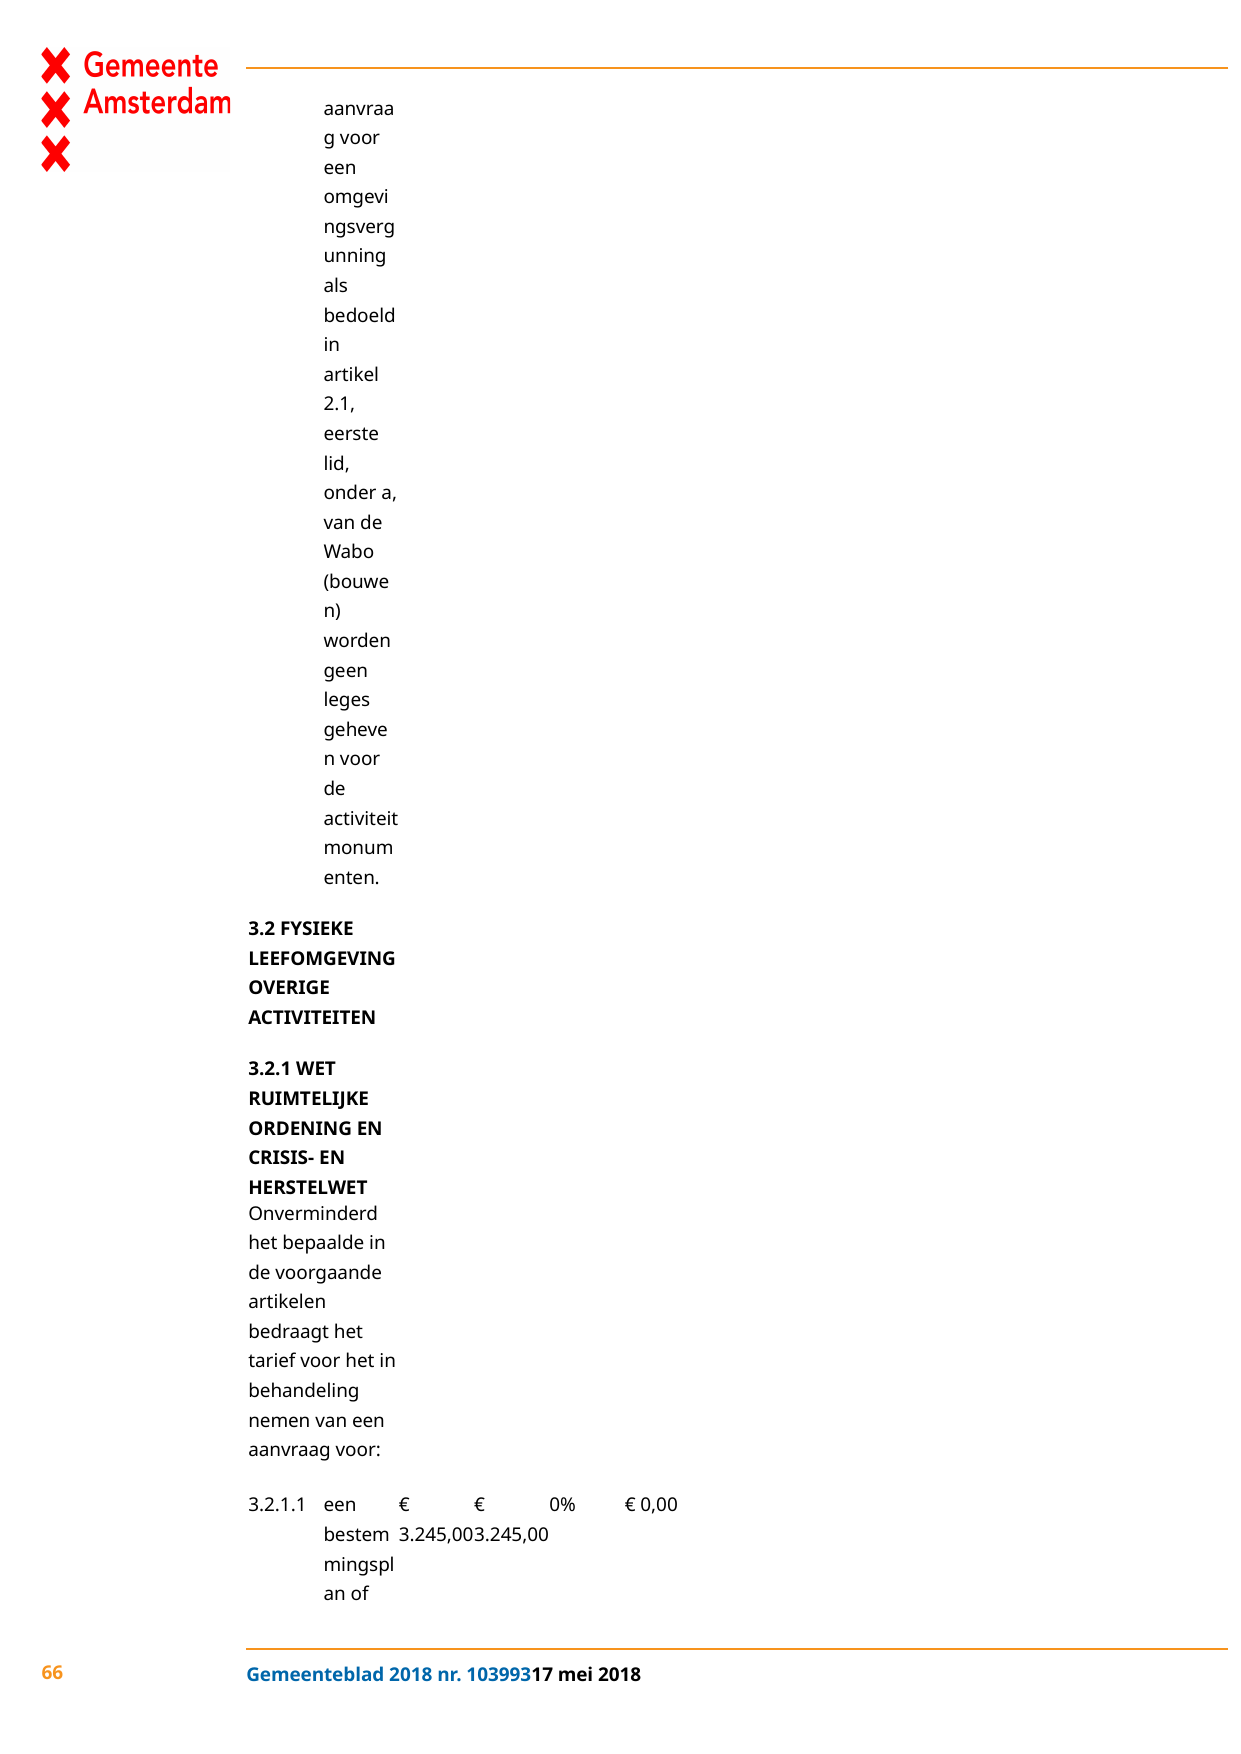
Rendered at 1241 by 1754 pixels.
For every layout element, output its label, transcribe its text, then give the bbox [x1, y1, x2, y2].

table_cell [549, 915, 624, 1030]
table_cell [399, 95, 474, 890]
table_cell € 3.245,00 [399, 1492, 474, 1606]
table_cell [323, 1030, 398, 1056]
table_cell [549, 1056, 624, 1200]
table_cell Onverminderd het bepaalde in de voorgaande artikelen bedraagt het tarief voor het in behandeling nemen van een aanvraag voor: [248, 1200, 398, 1492]
table_cell [248, 1030, 323, 1056]
table_cell [474, 95, 549, 890]
table_cell [248, 890, 323, 915]
table_cell [474, 1056, 549, 1200]
table_cell [549, 1200, 624, 1492]
table_cell [474, 890, 549, 915]
table_cell € 3.245,00 [474, 1492, 549, 1606]
table_cell [625, 1030, 700, 1056]
table_cell [399, 890, 474, 915]
table_cell [625, 1200, 700, 1492]
table_cell 3.2.1.1 [248, 1492, 323, 1606]
table_cell [625, 915, 700, 1030]
table_cell [474, 915, 549, 1030]
table_cell € 0,00 [625, 1492, 700, 1606]
table_cell [549, 890, 624, 915]
table_cell 3.2.1 WET RUIMTELIJKE ORDENING EN CRISIS- EN HERSTELWET [248, 1056, 398, 1200]
table_cell [625, 95, 700, 890]
table_cell [549, 95, 624, 890]
table_cell [399, 915, 474, 1030]
table_cell een bestemmingsplan of [323, 1492, 398, 1606]
table_cell [625, 890, 700, 915]
table_cell [549, 1030, 624, 1056]
table_cell [474, 1030, 549, 1056]
table_cell aanvraag voor een omgevingsvergunning als bedoeld in artikel 2.1, eerste lid, onder a, van de Wabo (bouwen) worden geen leges geheven voor de activiteit monumenten. [323, 95, 398, 890]
table_cell [474, 1200, 549, 1492]
table_cell [399, 1056, 474, 1200]
table_cell [323, 890, 398, 915]
table_cell [248, 95, 323, 890]
table_cell [399, 1030, 474, 1056]
picture [41, 47, 231, 172]
table_cell 3.2 FYSIEKE LEEFOMGEVING OVERIGE ACTIVITEITEN [248, 915, 398, 1030]
table_cell 0% [549, 1492, 624, 1606]
table_cell [625, 1056, 700, 1200]
table_cell [399, 1200, 474, 1492]
